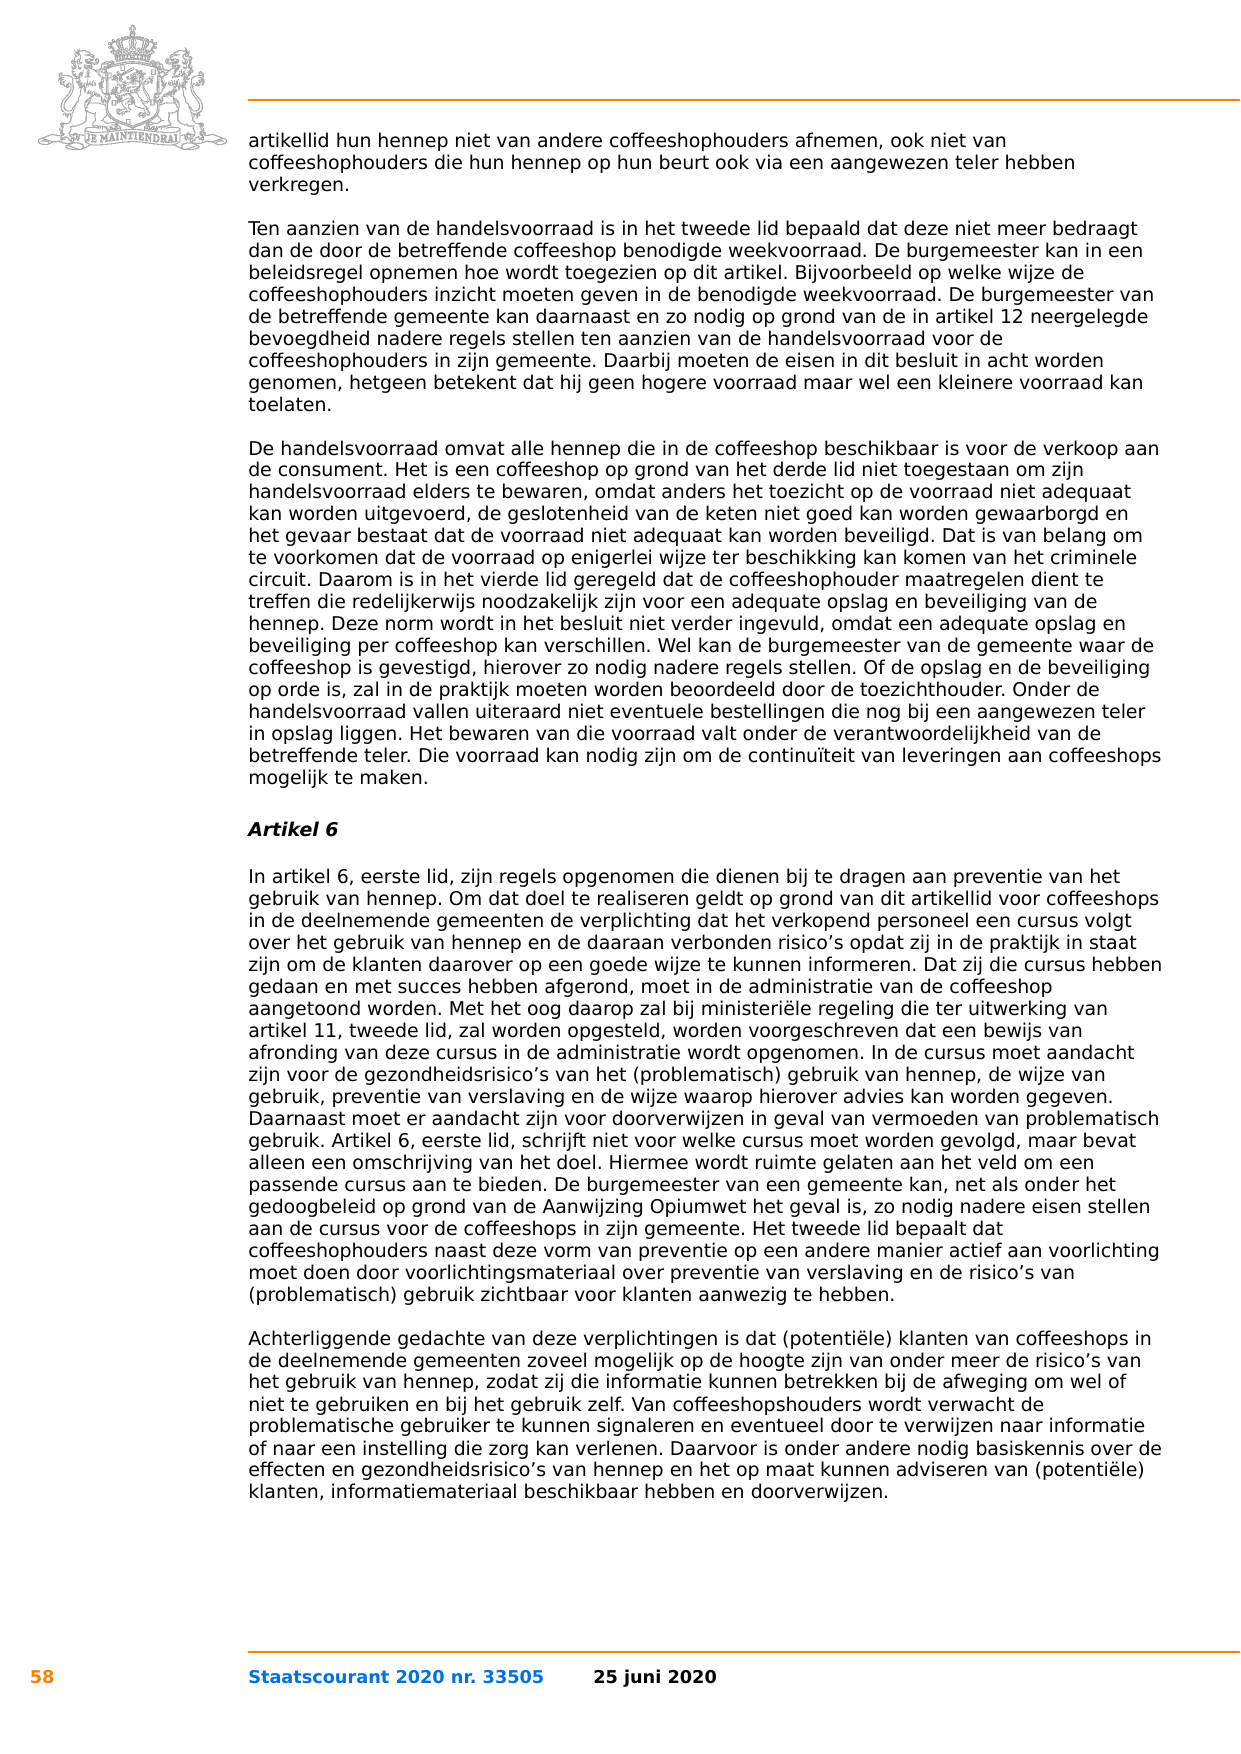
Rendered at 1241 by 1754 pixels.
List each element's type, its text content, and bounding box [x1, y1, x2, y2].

text artikellid hun hennep niet van andere coffeeshophouders afnemen, ook niet van coffeeshophouders die hun hennep op hun beurt ook via een aangewezen teler hebben verkregen. [248, 130, 1163, 196]
picture [38, 25, 227, 150]
text Ten aanzien van de handelsvoorraad is in het tweede lid bepaald dat deze niet meer bedraagt dan de door de betreffende coffeeshop benodigde weekvoorraad. De burgemeester kan in een beleidsregel opnemen hoe wordt toegezien op dit artikel. Bijvoorbeeld op welke wijze de coffeeshophouders inzicht moeten geven in de benodigde weekvoorraad. De burgemeester van de betreffende gemeente kan daarnaast en zo nodig op grond van de in artikel 12 neergelegde bevoegdheid nadere regels stellen ten aanzien van de handelsvoorraad voor de coffeeshophouders in zijn gemeente. Daarbij moeten de eisen in dit besluit in acht worden genomen, hetgeen betekent dat hij geen hogere voorraad maar wel een kleinere voorraad kan toelaten. [248, 218, 1163, 416]
subtitle Artikel 6 [248, 819, 1163, 841]
text De handelsvoorraad omvat alle hennep die in de coffeeshop beschikbaar is voor de verkoop aan de consument. Het is een coffeeshop op grond van het derde lid niet toegestaan om zijn handelsvoorraad elders te bewaren, omdat anders het toezicht op de voorraad niet adequaat kan worden uitgevoerd, de geslotenheid van de keten niet goed kan worden gewaarborgd en het gevaar bestaat dat de voorraad niet adequaat kan worden beveiligd. Dat is van belang om te voorkomen dat de voorraad op enigerlei wijze ter beschikking kan komen van het criminele circuit. Daarom is in het vierde lid geregeld dat de coffeeshophouder maatregelen dient te treffen die redelijkerwijs noodzakelijk zijn voor een adequate opslag en beveiliging van de hennep. Deze norm wordt in het besluit niet verder ingevuld, omdat een adequate opslag en beveiliging per coffeeshop kan verschillen. Wel kan de burgemeester van de gemeente waar de coffeeshop is gevestigd, hierover zo nodig nadere regels stellen. Of de opslag en de beveiliging op orde is, zal in de praktijk moeten worden beoordeeld door de toezichthouder. Onder de handelsvoorraad vallen uiteraard niet eventuele bestellingen die nog bij een aangewezen teler in opslag liggen. Het bewaren van die voorraad valt onder de verantwoordelijkheid van de betreffende teler. Die voorraad kan nodig zijn om de continuïteit van leveringen aan coffeeshops mogelijk te maken. [248, 437, 1163, 789]
text Achterliggende gedachte van deze verplichtingen is dat (potentiële) klanten van coffeeshops in de deelnemende gemeenten zoveel mogelijk op de hoogte zijn van onder meer de risico’s van het gebruik van hennep, zodat zij die informatie kunnen betrekken bij de afweging om wel of niet te gebruiken en bij het gebruik zelf. Van coffeeshopshouders wordt verwacht de problematische gebruiker te kunnen signaleren en eventueel door te verwijzen naar informatie of naar een instelling die zorg kan verlenen. Daarvoor is onder andere nodig basiskennis over de effecten en gezondheidsrisico’s van hennep en het op maat kunnen adviseren van (potentiële) klanten, informatiemateriaal beschikbaar hebben en doorverwijzen. [248, 1327, 1163, 1503]
text In artikel 6, eerste lid, zijn regels opgenomen die dienen bij te dragen aan preventie van het gebruik van hennep. Om dat doel te realiseren geldt op grond van dit artikellid voor coffeeshops in de deelnemende gemeenten de verplichting dat het verkopend personeel een cursus volgt over het gebruik van hennep en de daaraan verbonden risico’s opdat zij in de praktijk in staat zijn om de klanten daarover op een goede wijze te kunnen informeren. Dat zij die cursus hebben gedaan en met succes hebben afgerond, moet in de administratie van de coffeeshop aangetoond worden. Met het oog daarop zal bij ministeriële regeling die ter uitwerking van artikel 11, tweede lid, zal worden opgesteld, worden voorgeschreven dat een bewijs van afronding van deze cursus in de administratie wordt opgenomen. In de cursus moet aandacht zijn voor de gezondheidsrisico’s van het (problematisch) gebruik van hennep, de wijze van gebruik, preventie van verslaving en de wijze waarop hierover advies kan worden gegeven. Daarnaast moet er aandacht zijn voor doorverwijzen in geval van vermoeden van problematisch gebruik. Artikel 6, eerste lid, schrijft niet voor welke cursus moet worden gevolgd, maar bevat alleen een omschrijving van het doel. Hiermee wordt ruimte gelaten aan het veld om een passende cursus aan te bieden. De burgemeester van een gemeente kan, net als onder het gedoogbeleid op grond van de Aanwijzing Opiumwet het geval is, zo nodig nadere eisen stellen aan de cursus voor de coffeeshops in zijn gemeente. Het tweede lid bepaalt dat coffeeshophouders naast deze vorm van preventie op een andere manier actief aan voorlichting moet doen door voorlichtingsmateriaal over preventie van verslaving en de risico’s van (problematisch) gebruik zichtbaar voor klanten aanwezig te hebben. [248, 866, 1163, 1306]
